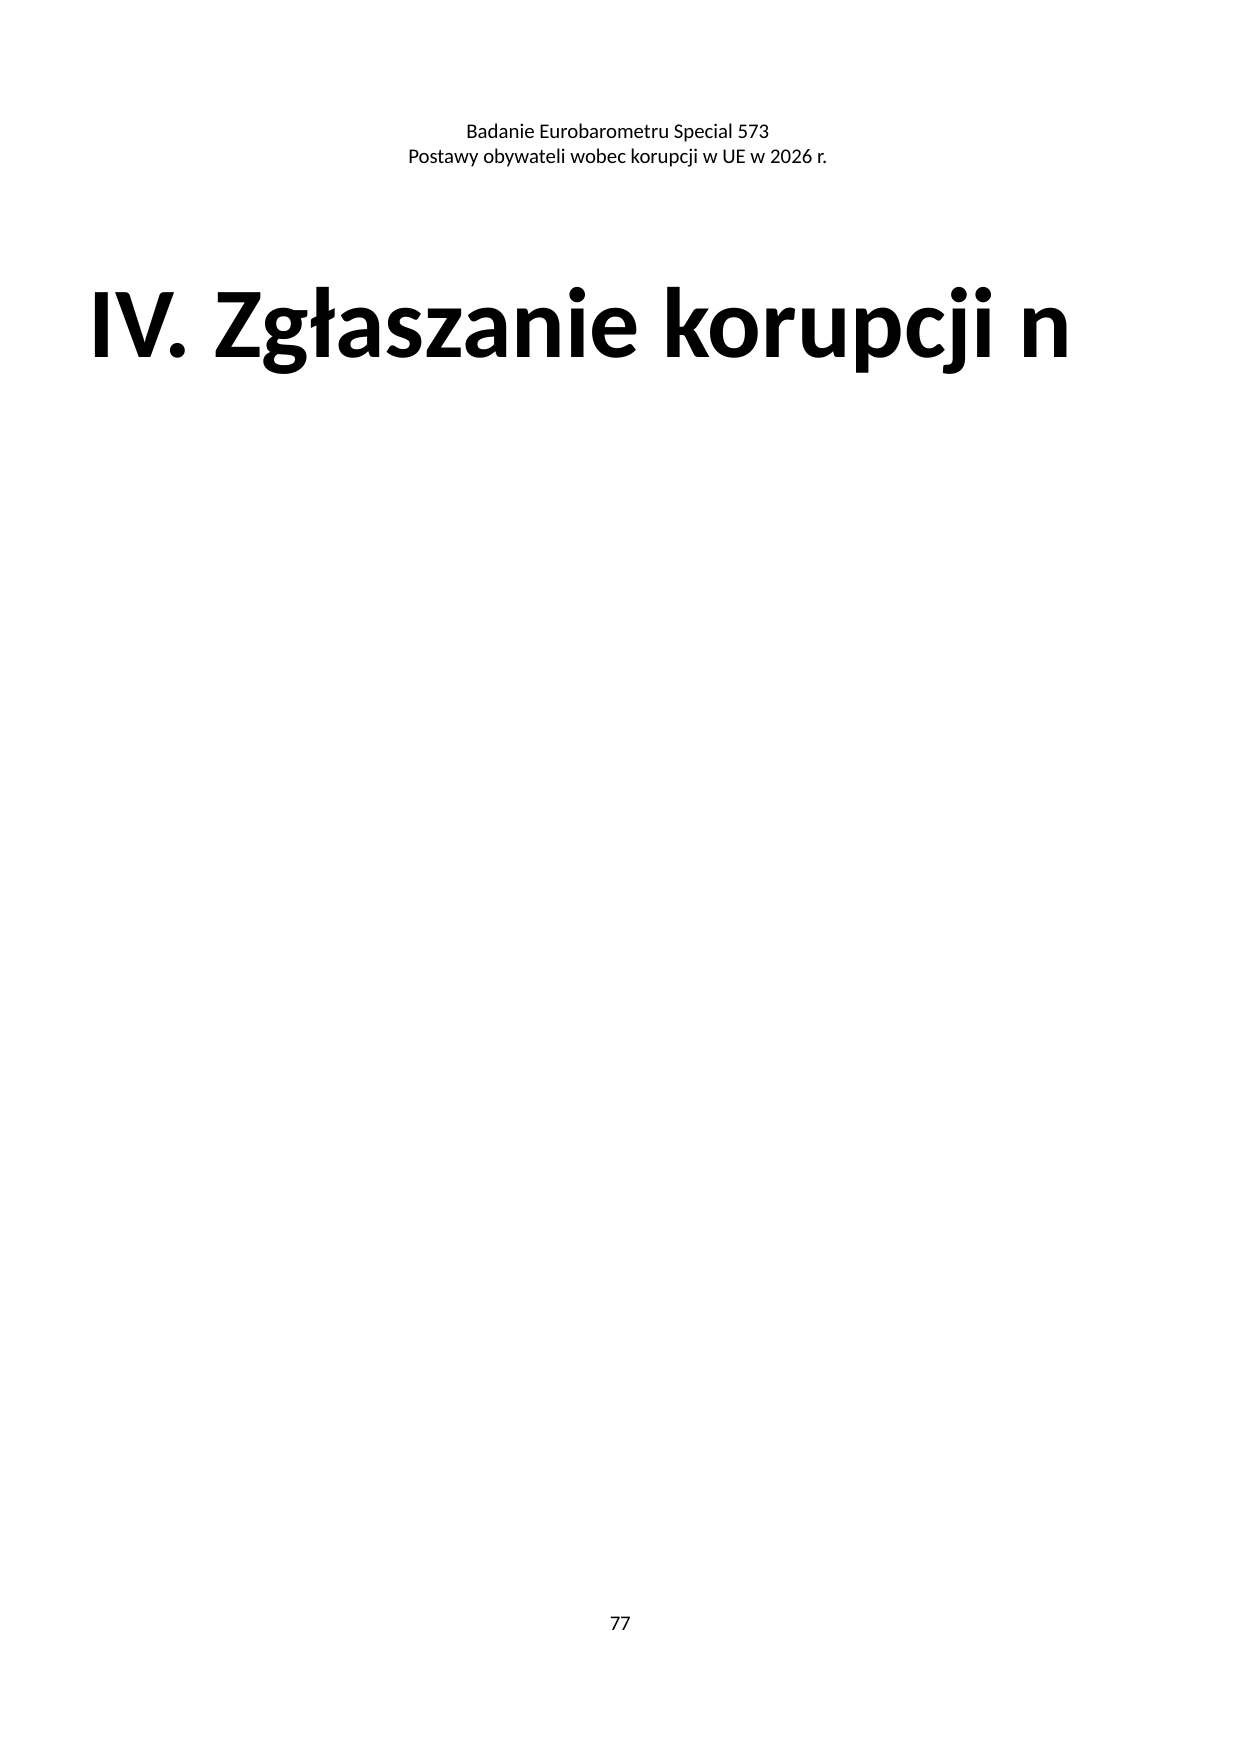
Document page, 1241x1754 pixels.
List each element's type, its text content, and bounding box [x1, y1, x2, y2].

subtitle IV. Zgłaszanie korupcji n [88, 261, 1152, 383]
